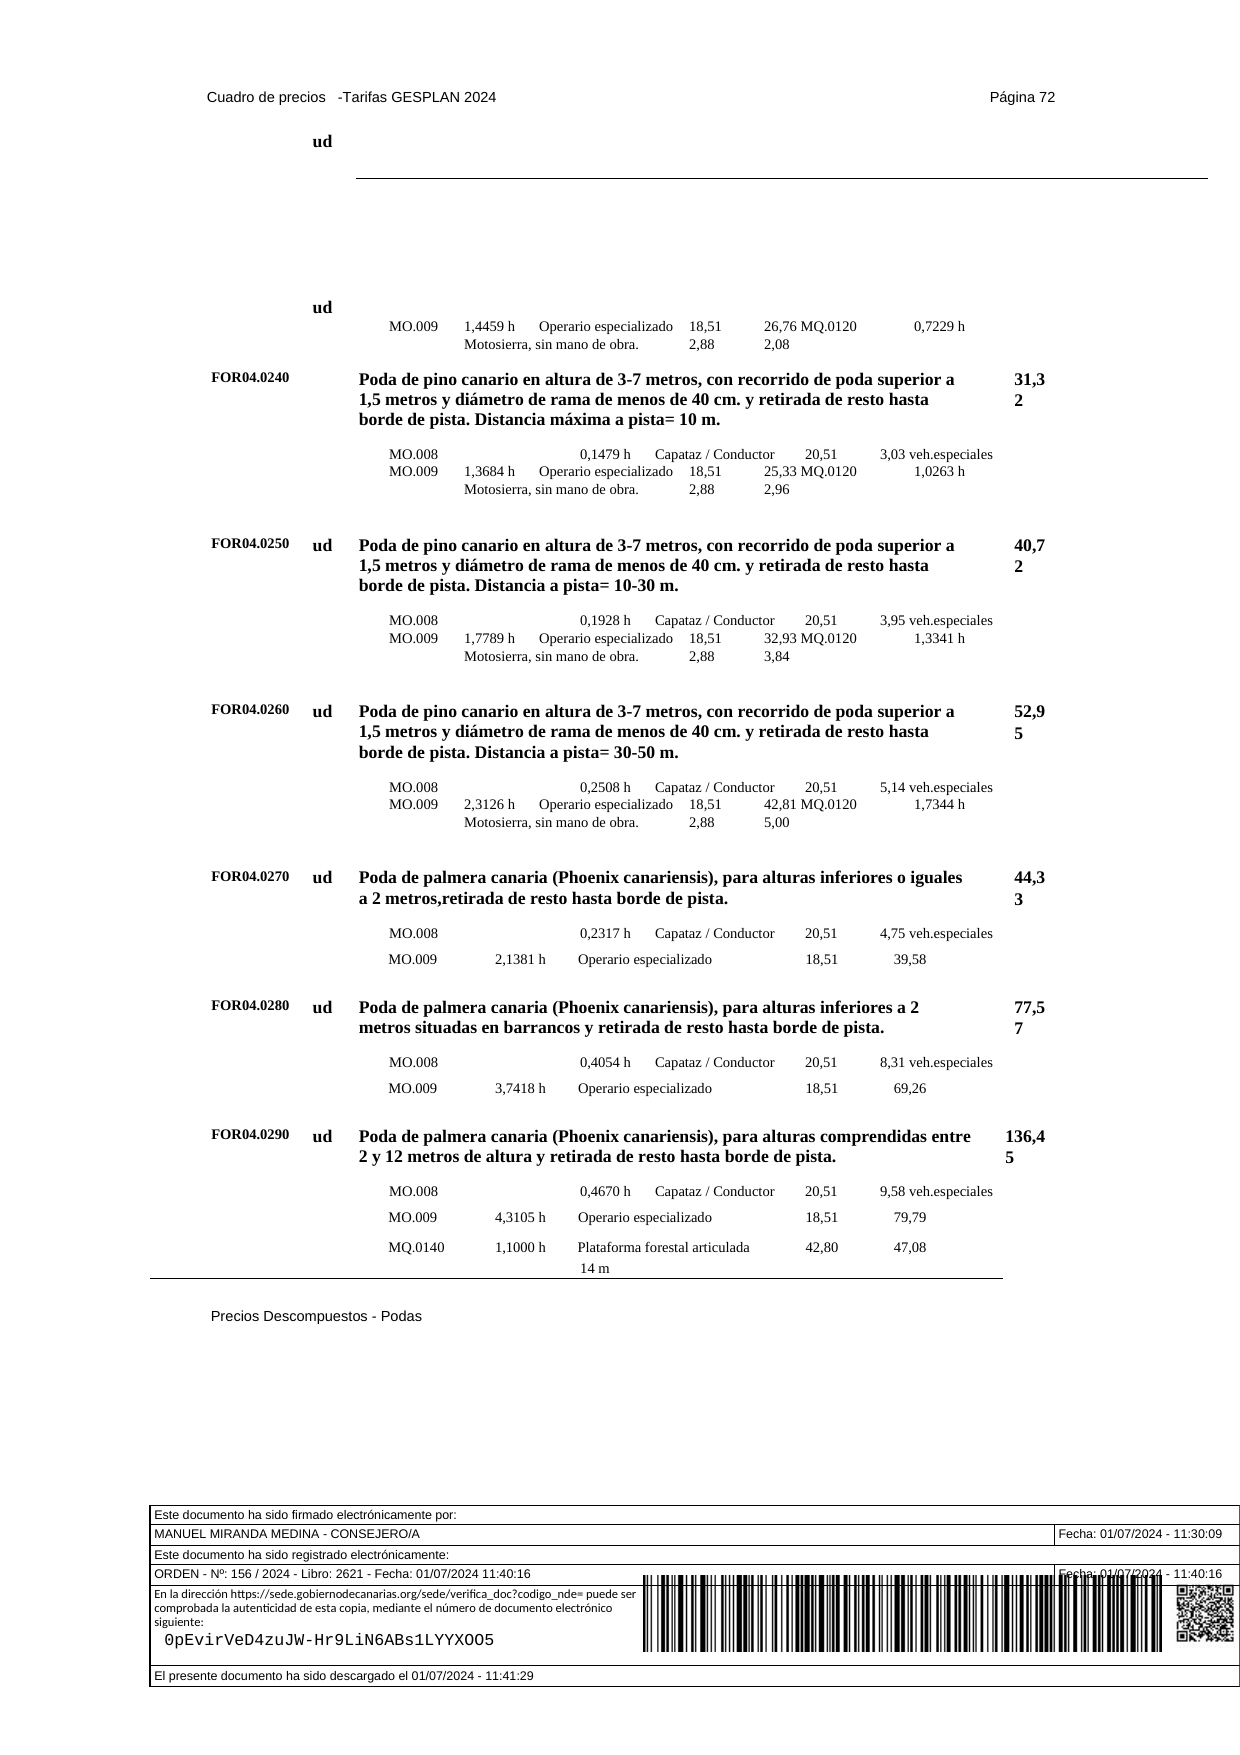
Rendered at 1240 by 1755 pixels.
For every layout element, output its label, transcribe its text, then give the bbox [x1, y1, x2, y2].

table_cell FOR04.0260 [211, 701, 312, 867]
table_header [1005, 318, 1053, 368]
table_cell FOR04.0240 [211, 368, 312, 535]
table_cell ud [313, 868, 358, 997]
table_cell ud [313, 1126, 358, 1278]
text Precios Descompuestos - Podas [211, 1308, 1089, 1325]
table_cell Poda de palmera canaria (Phoenix canariensis), para alturas inferiores o iguales a 2 metros,retirada de resto hasta borde de pista. MO.008 0,2317 h Capataz / Conductor 20,51 4,75 veh.especiales MO.009 2,1381 h Operario especializado 18,51 39,58 [359, 868, 1005, 997]
table_cell 44,33 [1005, 868, 1053, 997]
table_cell [313, 368, 358, 535]
table_cell 40,72 [1005, 535, 1053, 701]
table_cell 52,95 [1005, 701, 1053, 867]
table_cell Poda de palmera canaria (Phoenix canariensis), para alturas comprendidas entre 2 y 12 metros de altura y retirada de resto hasta borde de pista. MO.008 0,4670 h Capataz / Conductor 20,51 9,58 veh.especiales MO.009 4,3105 h Operario especializado 18,51 79,79 MQ.0140 1,1000 h Plataforma forestal articulada 42,80 47,08 14 m [359, 1126, 1005, 1278]
table_cell Poda de pino canario en altura de 3-7 metros, con recorrido de poda superior a 1,5 metros y diámetro de rama de menos de 40 cm. y retirada de resto hasta borde de pista. Distancia a pista= 10-30 m. MO.008 0,1928 h Capataz / Conductor 20,51 3,95 veh.especiales MO.009 1,7789 h Operario especializado 18,51 32,93 MQ.0120 1,3341 h Motosierra, sin mano de obra. 2,88 3,84 [359, 535, 1005, 701]
table_cell 77,57 [1005, 997, 1053, 1126]
table_cell Poda de pino canario en altura de 3-7 metros, con recorrido de poda superior a 1,5 metros y diámetro de rama de menos de 40 cm. y retirada de resto hasta borde de pista. Distancia a pista= 30-50 m. MO.008 0,2508 h Capataz / Conductor 20,51 5,14 veh.especiales MO.009 2,3126 h Operario especializado 18,51 42,81 MQ.0120 1,7344 h Motosierra, sin mano de obra. 2,88 5,00 [359, 701, 1005, 867]
table_header MO.009 1,4459 h Operario especializado 18,51 26,76 MQ.0120 0,7229 h Motosierra, sin mano de obra. 2,88 2,08 [359, 318, 1005, 368]
table_cell ud [313, 701, 358, 867]
table_cell ud [313, 997, 358, 1126]
table_header [211, 318, 312, 368]
table_cell Poda de palmera canaria (Phoenix canariensis), para alturas inferiores a 2 metros situadas en barrancos y retirada de resto hasta borde de pista. MO.008 0,4054 h Capataz / Conductor 20,51 8,31 veh.especiales MO.009 3,7418 h Operario especializado 18,51 69,26 [359, 997, 1005, 1126]
table_cell FOR04.0280 [211, 997, 312, 1126]
table_cell 31,32 [1005, 368, 1053, 535]
table_cell 136,45 [1005, 1126, 1053, 1278]
table_cell FOR04.0270 [211, 868, 312, 997]
table_cell ud [313, 535, 358, 701]
table_cell FOR04.0290 [211, 1126, 312, 1278]
table_header [313, 318, 358, 368]
table_cell Poda de pino canario en altura de 3-7 metros, con recorrido de poda superior a 1,5 metros y diámetro de rama de menos de 40 cm. y retirada de resto hasta borde de pista. Distancia máxima a pista= 10 m. MO.008 0,1479 h Capataz / Conductor 20,51 3,03 veh.especiales MO.009 1,3684 h Operario especializado 18,51 25,33 MQ.0120 1,0263 h Motosierra, sin mano de obra. 2,88 2,96 [359, 368, 1005, 535]
table_cell FOR04.0250 [211, 535, 312, 701]
